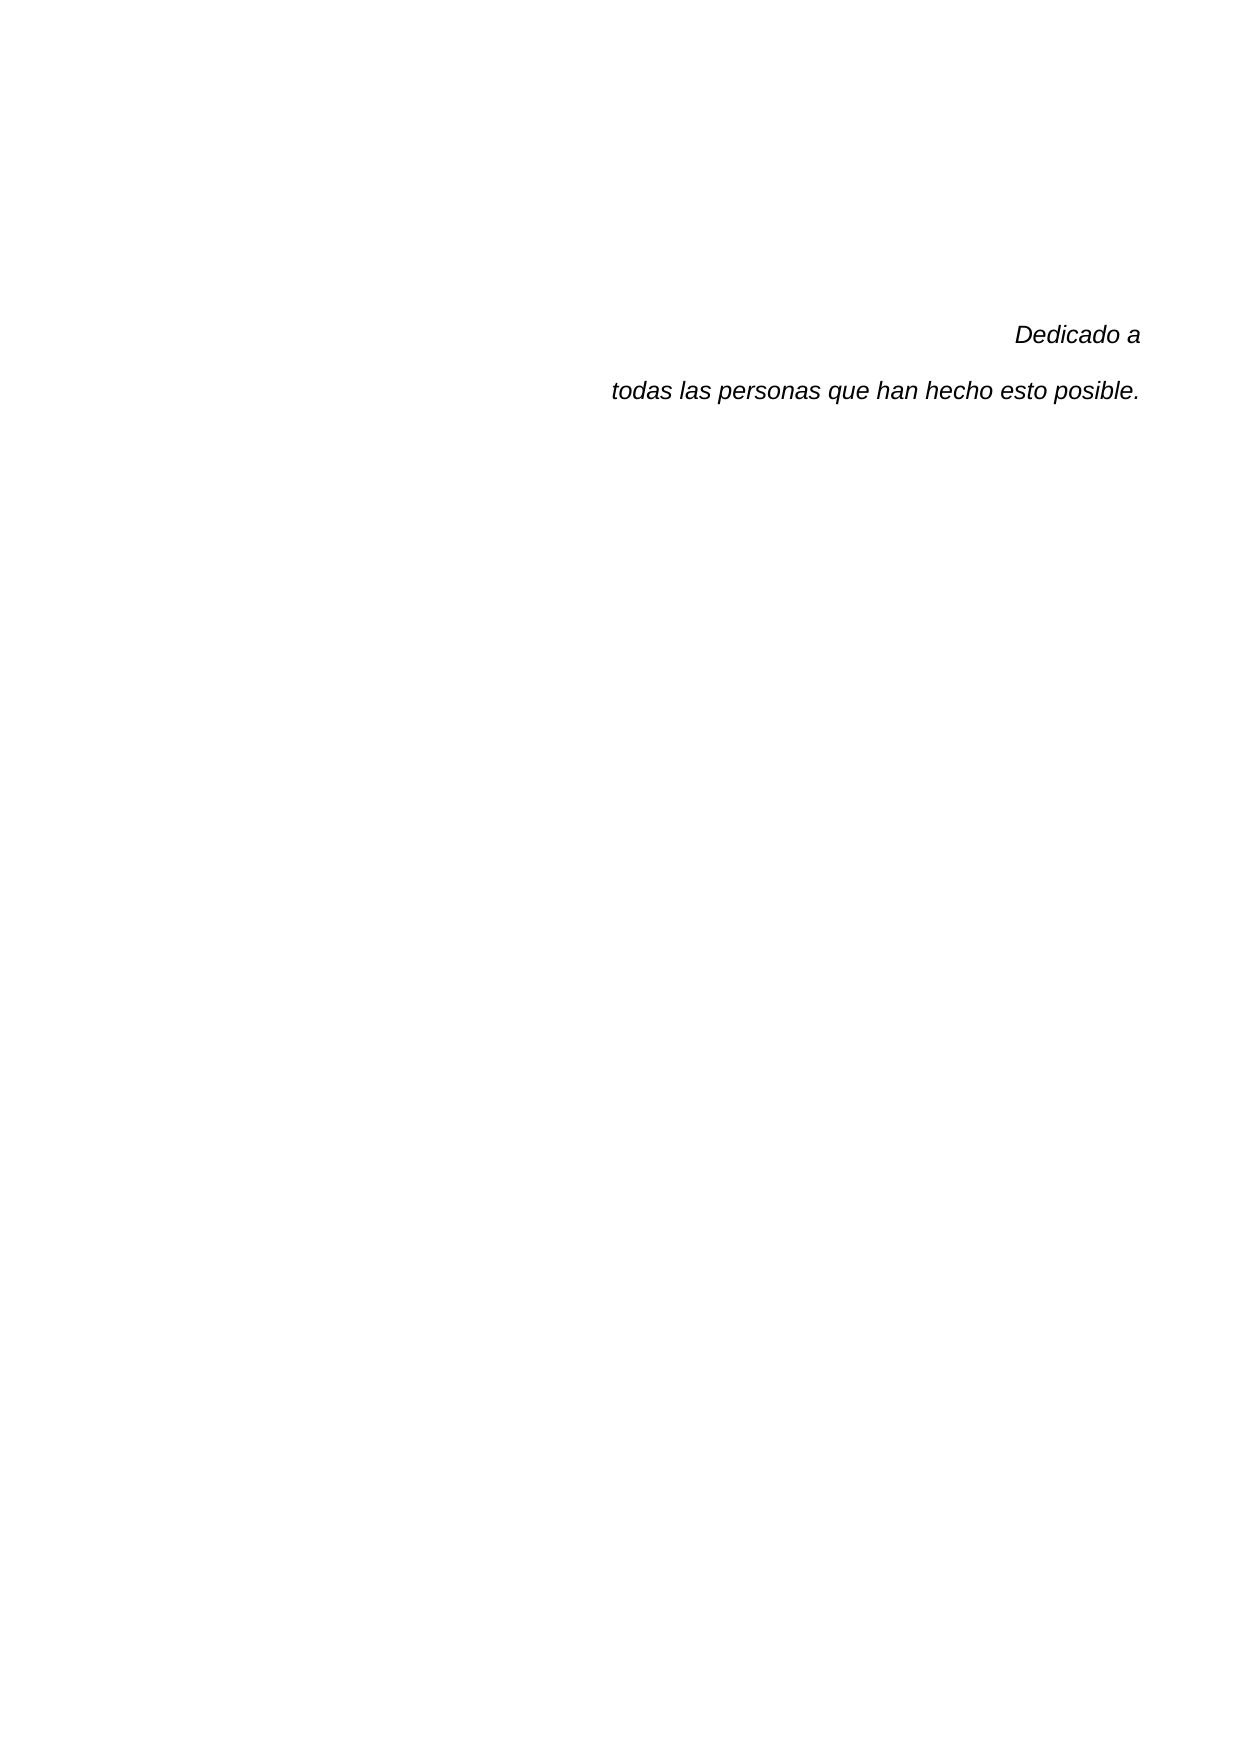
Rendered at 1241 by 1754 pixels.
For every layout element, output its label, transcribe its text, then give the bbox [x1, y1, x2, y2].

text todas las personas que han hecho esto posible. [127, 376, 1143, 404]
text Dedicado a [127, 320, 1143, 349]
